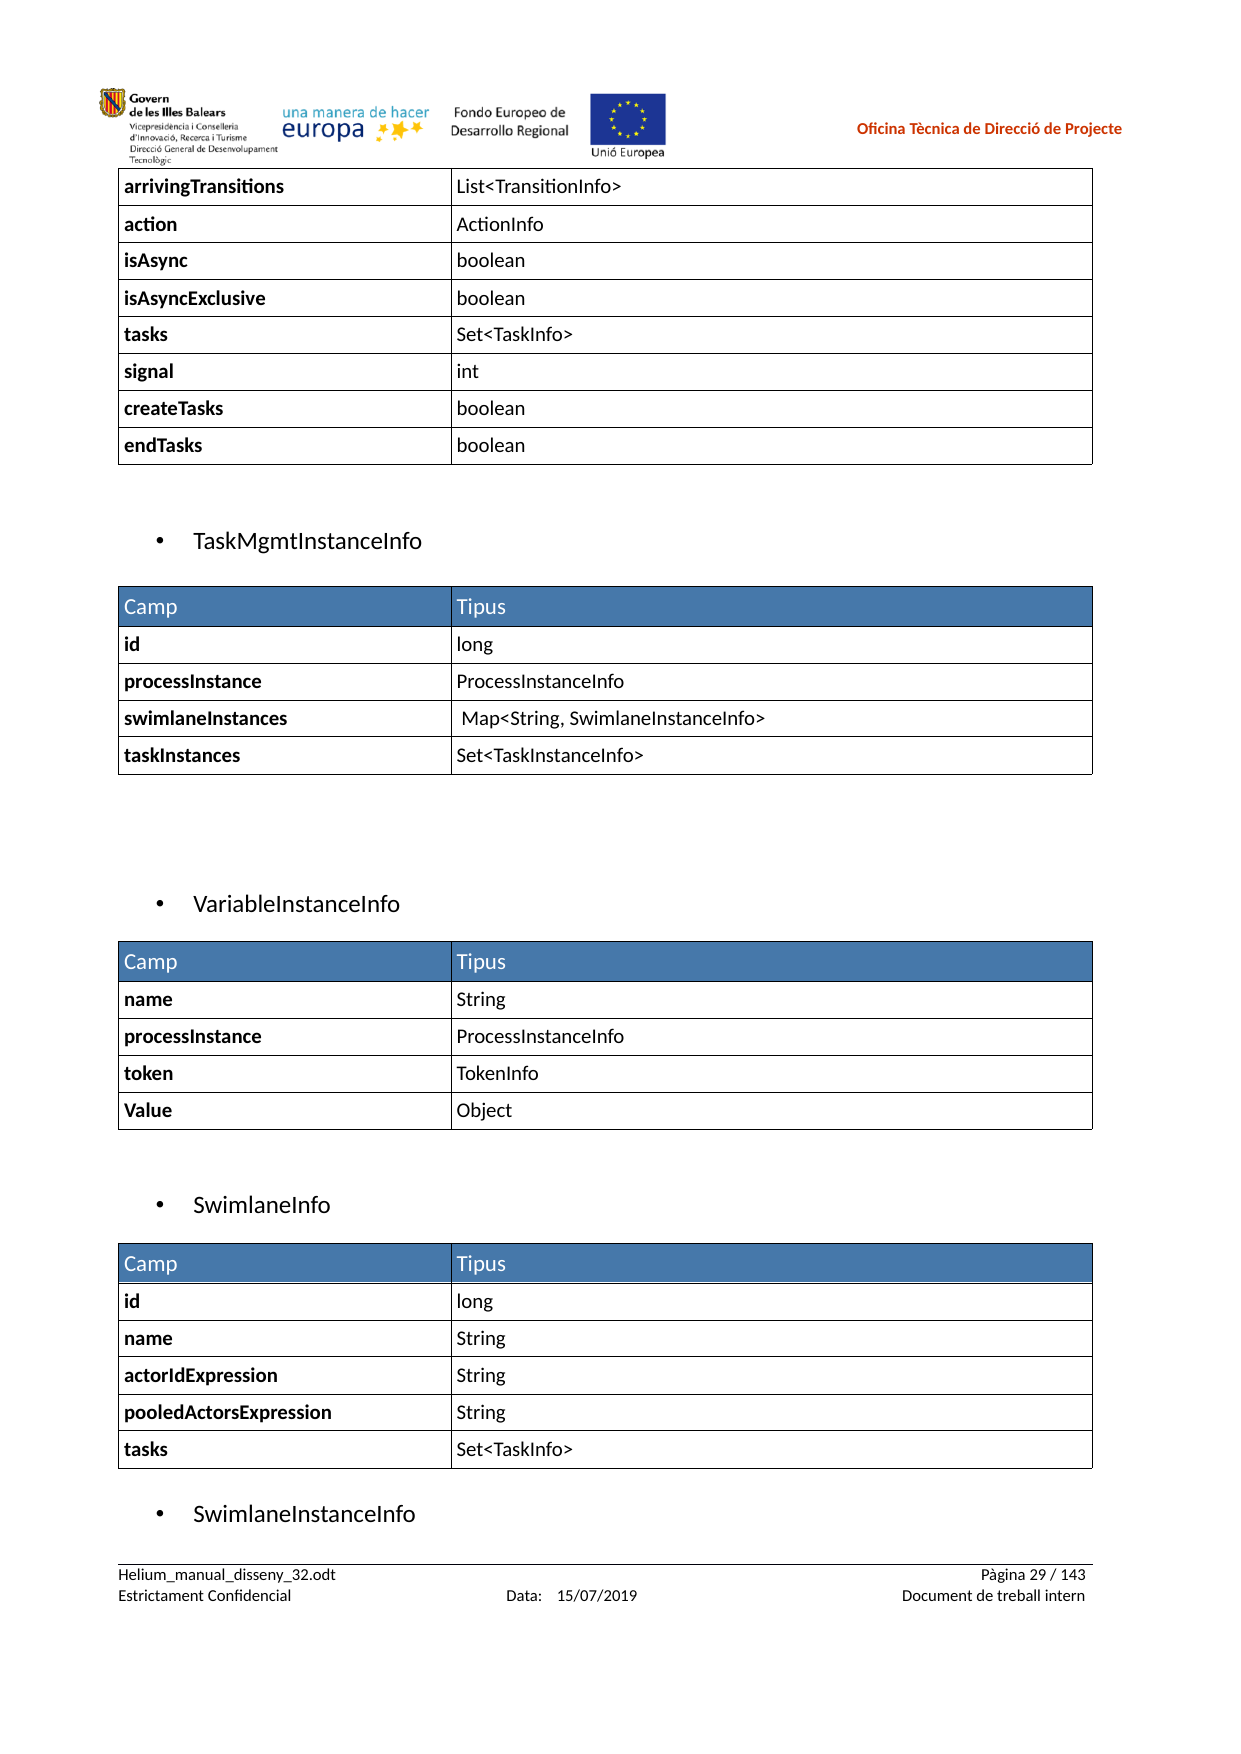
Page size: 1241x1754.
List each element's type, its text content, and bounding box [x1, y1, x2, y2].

table_cell Set<TaskInfo> [452, 317, 1092, 353]
table_cell ProcessInstanceInfo [452, 1019, 1092, 1054]
table_cell long [452, 627, 1092, 662]
table_cell int [452, 354, 1092, 390]
list VariableInstanceInfo [156, 888, 1122, 918]
table_cell processInstance [119, 1019, 451, 1054]
table_cell id [119, 1284, 451, 1319]
table_cell token [119, 1056, 451, 1092]
table_cell String [452, 982, 1092, 1018]
table_cell Set<TaskInstanceInfo> [452, 737, 1092, 773]
table_cell signal [119, 354, 451, 390]
table_cell TokenInfo [452, 1056, 1092, 1092]
table_cell isAsync [119, 243, 451, 279]
table_cell ActionInfo [452, 206, 1092, 242]
table_cell action [119, 206, 451, 242]
table_cell String [452, 1321, 1092, 1356]
table_header Tipus [452, 942, 1092, 981]
table_cell String [452, 1395, 1092, 1430]
table_header Tipus [452, 1244, 1092, 1282]
table_cell Value [119, 1093, 451, 1128]
table_cell processInstance [119, 664, 451, 699]
table_cell ProcessInstanceInfo [452, 664, 1092, 699]
table_cell arrivingTransitions [119, 169, 451, 205]
table_cell isAsyncExclusive [119, 280, 451, 316]
table_cell List<TransitionInfo> [452, 169, 1092, 205]
table_cell swimlaneInstances [119, 701, 451, 736]
table_header Camp [119, 587, 451, 626]
table_cell id [119, 627, 451, 662]
table_cell Set<TaskInfo> [452, 1431, 1092, 1467]
table_cell tasks [119, 317, 451, 353]
table_cell String [452, 1357, 1092, 1393]
table_cell endTasks [119, 428, 451, 464]
table_cell boolean [452, 391, 1092, 427]
table_cell boolean [452, 280, 1092, 316]
table_cell tasks [119, 1431, 451, 1467]
list TaskMgmtInstanceInfo [156, 525, 1122, 555]
table_cell name [119, 1321, 451, 1356]
table_header Tipus [452, 587, 1092, 626]
list SwimlaneInstanceInfo [156, 1498, 1122, 1528]
table_header Camp [119, 1244, 451, 1282]
table_header Camp [119, 942, 451, 981]
table_cell Object [452, 1093, 1092, 1128]
table_cell long [452, 1284, 1092, 1319]
table_cell taskInstances [119, 737, 451, 773]
table_cell actorIdExpression [119, 1357, 451, 1393]
table_cell name [119, 982, 451, 1018]
table_cell pooledActorsExpression [119, 1395, 451, 1430]
table_cell Map<String, SwimlaneInstanceInfo> [452, 701, 1092, 736]
table_cell boolean [452, 428, 1092, 464]
table_cell boolean [452, 243, 1092, 279]
picture [99, 87, 668, 166]
list SwimlaneInfo [156, 1190, 1122, 1220]
table_cell createTasks [119, 391, 451, 427]
